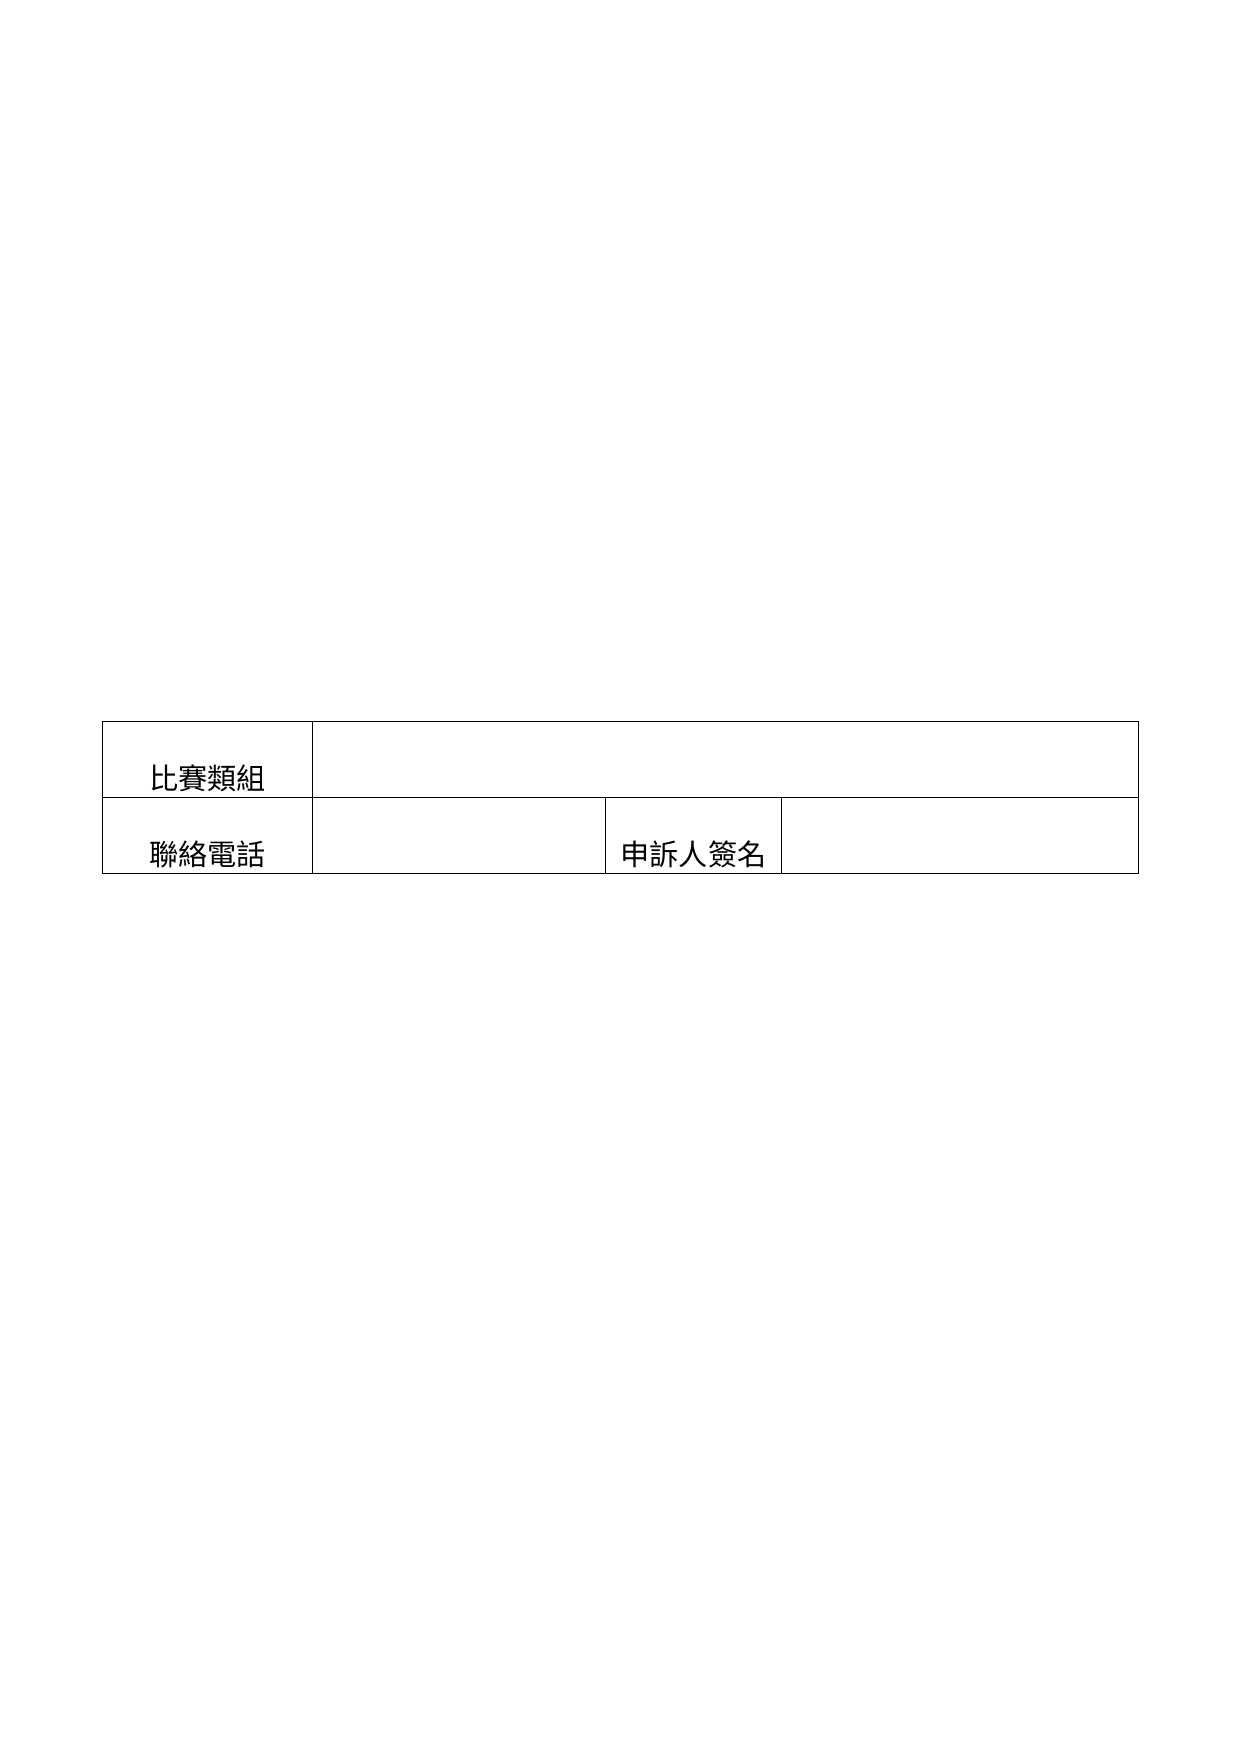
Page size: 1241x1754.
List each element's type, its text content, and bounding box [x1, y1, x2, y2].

table_cell [782, 798, 1138, 873]
table_cell 聯絡電話 [103, 798, 312, 873]
table_cell 申訴人簽名 [606, 798, 781, 873]
table_cell [313, 798, 605, 873]
table_cell [313, 722, 1138, 797]
table_cell 比賽類組 [103, 722, 312, 797]
